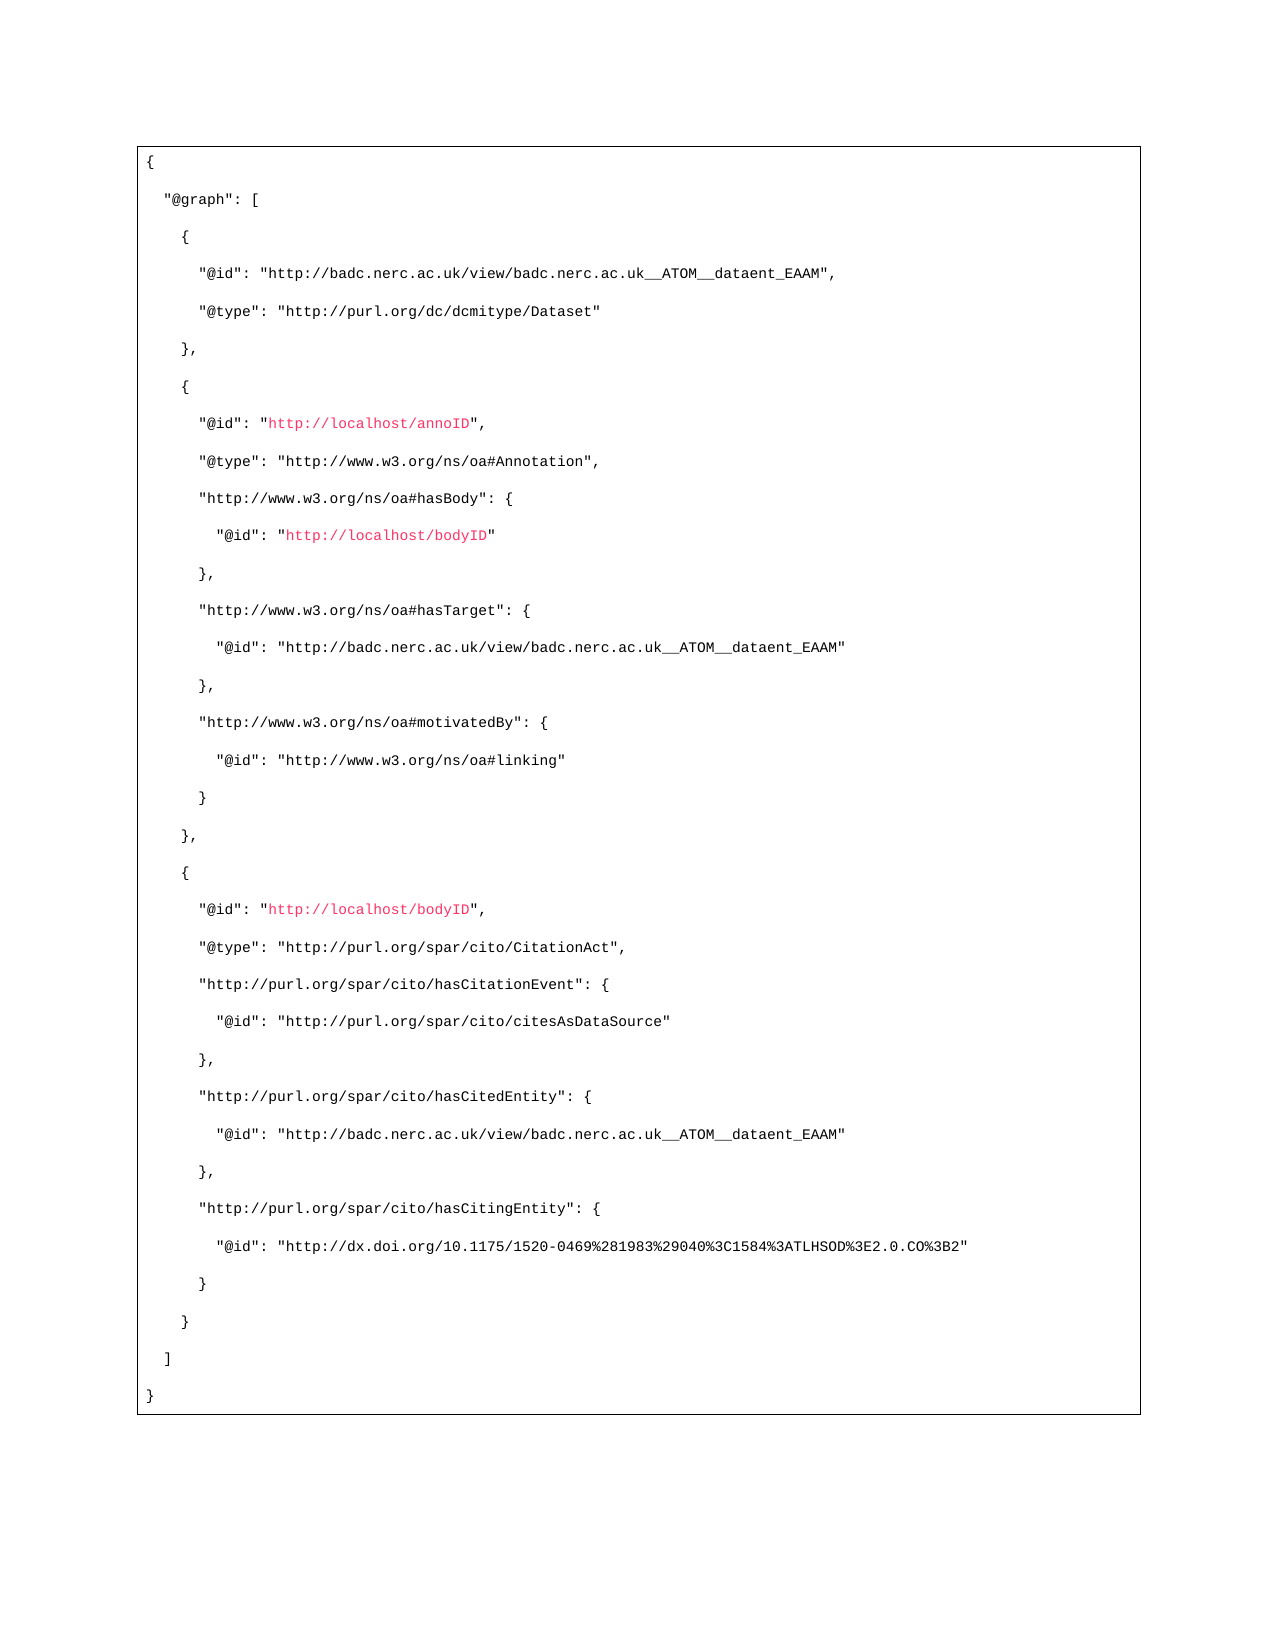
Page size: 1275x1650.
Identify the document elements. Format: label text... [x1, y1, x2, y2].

text "@id": "http://purl.org/spar/cito/citesAsDataSource" [146, 1015, 1132, 1031]
text "@graph": [ [146, 192, 1132, 208]
text "@id": "http://badc.nerc.ac.uk/view/badc.nerc.ac.uk__ATOM__dataent_EAAM" [146, 641, 1132, 657]
text "http://www.w3.org/ns/oa#hasTarget": { [146, 603, 1132, 620]
text { [146, 865, 1132, 882]
text "@type": "http://www.w3.org/ns/oa#Annotation", [146, 454, 1132, 470]
text "http://www.w3.org/ns/oa#motivatedBy": { [146, 716, 1132, 732]
text "@id": "http://dx.doi.org/10.1175/1520-0469%281983%29040%3C1584%3ATLHSOD%3E2.0.CO%3B2" [146, 1239, 1132, 1256]
text } [146, 790, 1132, 807]
text ] [146, 1351, 1132, 1368]
text "@id": "http://www.w3.org/ns/oa#linking" [146, 753, 1132, 769]
text "@id": "http://badc.nerc.ac.uk/view/badc.nerc.ac.uk__ATOM__dataent_EAAM", [146, 267, 1132, 283]
text }, [146, 342, 1132, 358]
text "http://purl.org/spar/cito/hasCitationEvent": { [146, 977, 1132, 994]
text { [146, 229, 1132, 246]
text "@id": "http://badc.nerc.ac.uk/view/badc.nerc.ac.uk__ATOM__dataent_EAAM" [146, 1127, 1132, 1143]
text "@id": "http://localhost/bodyID" [146, 528, 1132, 545]
text "http://www.w3.org/ns/oa#hasBody": { [146, 491, 1132, 508]
text "http://purl.org/spar/cito/hasCitingEntity": { [146, 1202, 1132, 1218]
text } [146, 1389, 1132, 1405]
text "@id": "http://localhost/bodyID", [146, 902, 1132, 919]
text }, [146, 1052, 1132, 1069]
text }, [146, 566, 1132, 582]
text } [146, 1314, 1132, 1330]
text }, [146, 1164, 1132, 1181]
text "@id": "http://localhost/annoID", [146, 416, 1132, 433]
text "http://purl.org/spar/cito/hasCitedEntity": { [146, 1089, 1132, 1106]
text "@type": "http://purl.org/dc/dcmitype/Dataset" [146, 304, 1132, 321]
text }, [146, 828, 1132, 844]
text { [146, 379, 1132, 396]
text { [146, 154, 1132, 171]
text } [146, 1276, 1132, 1293]
text }, [146, 678, 1132, 695]
text "@type": "http://purl.org/spar/cito/CitationAct", [146, 940, 1132, 956]
